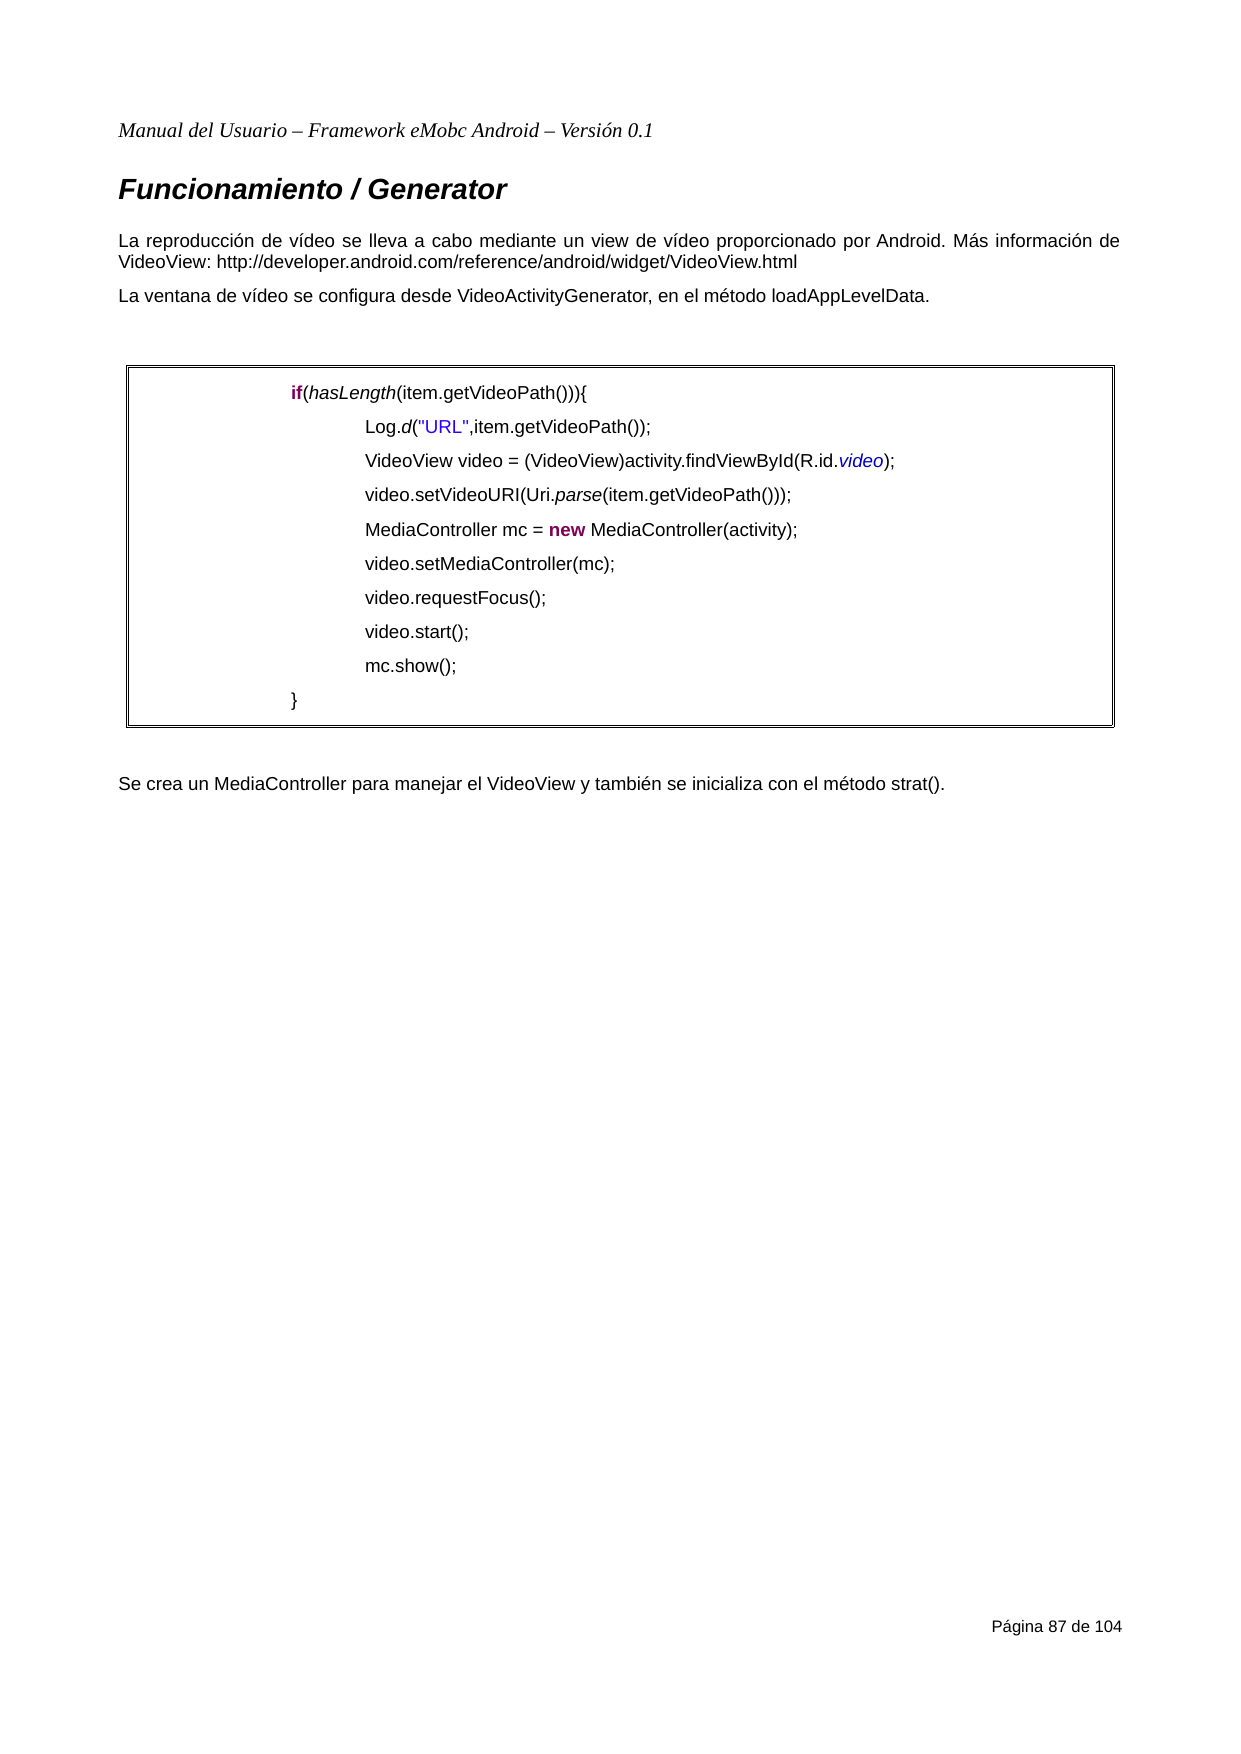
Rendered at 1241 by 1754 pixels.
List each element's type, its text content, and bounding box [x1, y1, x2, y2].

subtitle Funcionamiento / Generator [118, 172, 1122, 205]
text video.setMediaController(mc); [143, 552, 1097, 574]
text mc.show(); [143, 654, 1097, 676]
text video.requestFocus(); [143, 586, 1097, 608]
text La reproducción de vídeo se lleva a cabo mediante un view de vídeo proporcionado por Android. Más información de VideoView: http://developer.android.com/reference/android/widget/VideoView.html [118, 229, 1122, 272]
text video.setVideoURI(Uri.parse(item.getVideoPath())); [143, 484, 1097, 506]
text La ventana de vídeo se configura desde VideoActivityGenerator, en el método loadAppLevelData. [118, 285, 1122, 307]
text MediaController mc = new MediaController(activity); [143, 518, 1097, 540]
text } [143, 689, 1097, 710]
text Se crea un MediaController para manejar el VideoView y también se inicializa con el método strat(). [118, 773, 1122, 795]
text Log.d("URL",item.getVideoPath()); [143, 416, 1097, 438]
text VideoView video = (VideoView)activity.findViewById(R.id.video); [143, 450, 1097, 472]
text video.start(); [143, 621, 1097, 642]
text if(hasLength(item.getVideoPath())){ [143, 382, 1097, 404]
